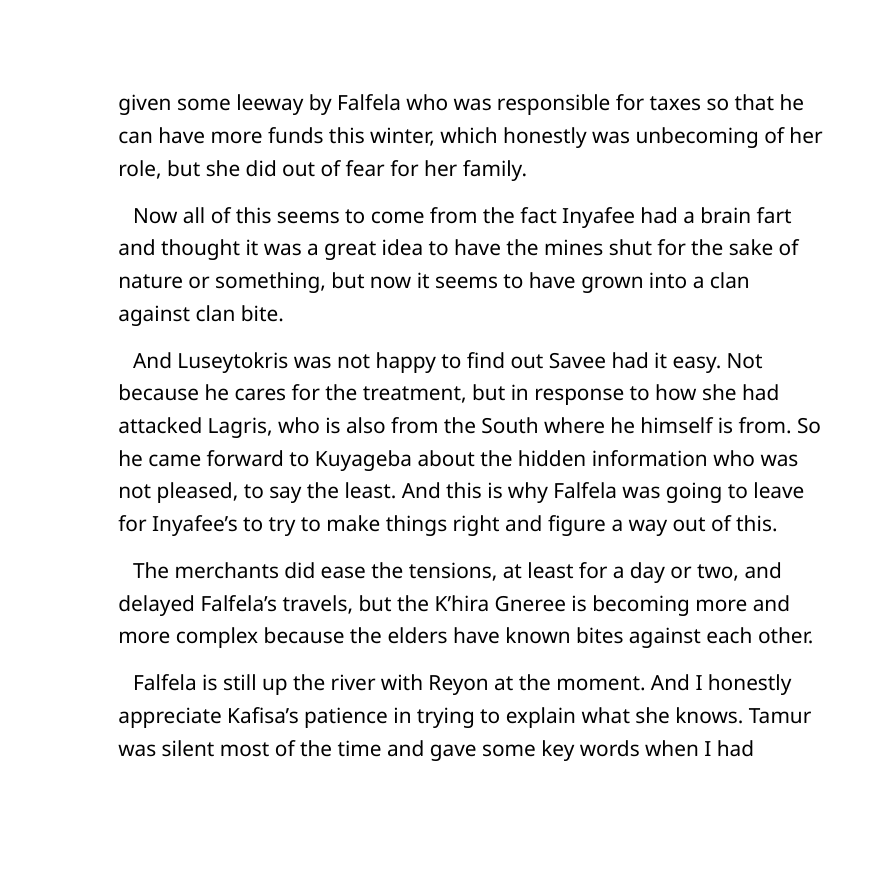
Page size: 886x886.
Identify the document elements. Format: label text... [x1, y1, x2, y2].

text Now all of this seems to come from the fact Inyafee had a brain fart and thought it was a great idea to have the mines shut for the sake of nature or something, but now it seems to have grown into a clan against clan bite. [118, 201, 827, 327]
text The merchants did ease the tensions, at least for a day or two, and delayed Falfela’s travels, but the K’hira Gneree is becoming more and more complex because the elders have known bites against each other. [118, 556, 827, 650]
text And Luseytokris was not happy to find out Savee had it easy. Not because he cares for the treatment, but in response to how she had attacked Lagris, who is also from the South where he himself is from. So he came forward to Kuyageba about the hidden information who was not pleased, to say the least. And this is why Falfela was going to leave for Inyafee’s to try to make things right and figure a way out of this. [118, 346, 827, 537]
text Falfela is still up the river with Reyon at the moment. And I honestly appreciate Kafisa’s patience in trying to explain what she knows. Tamur was silent most of the time and gave some key words when I had [118, 668, 827, 762]
text given some leeway by Falfela who was responsible for taxes so that he can have more funds this winter, which honestly was unbecoming of her role, but she did out of fear for her family. [118, 88, 827, 182]
